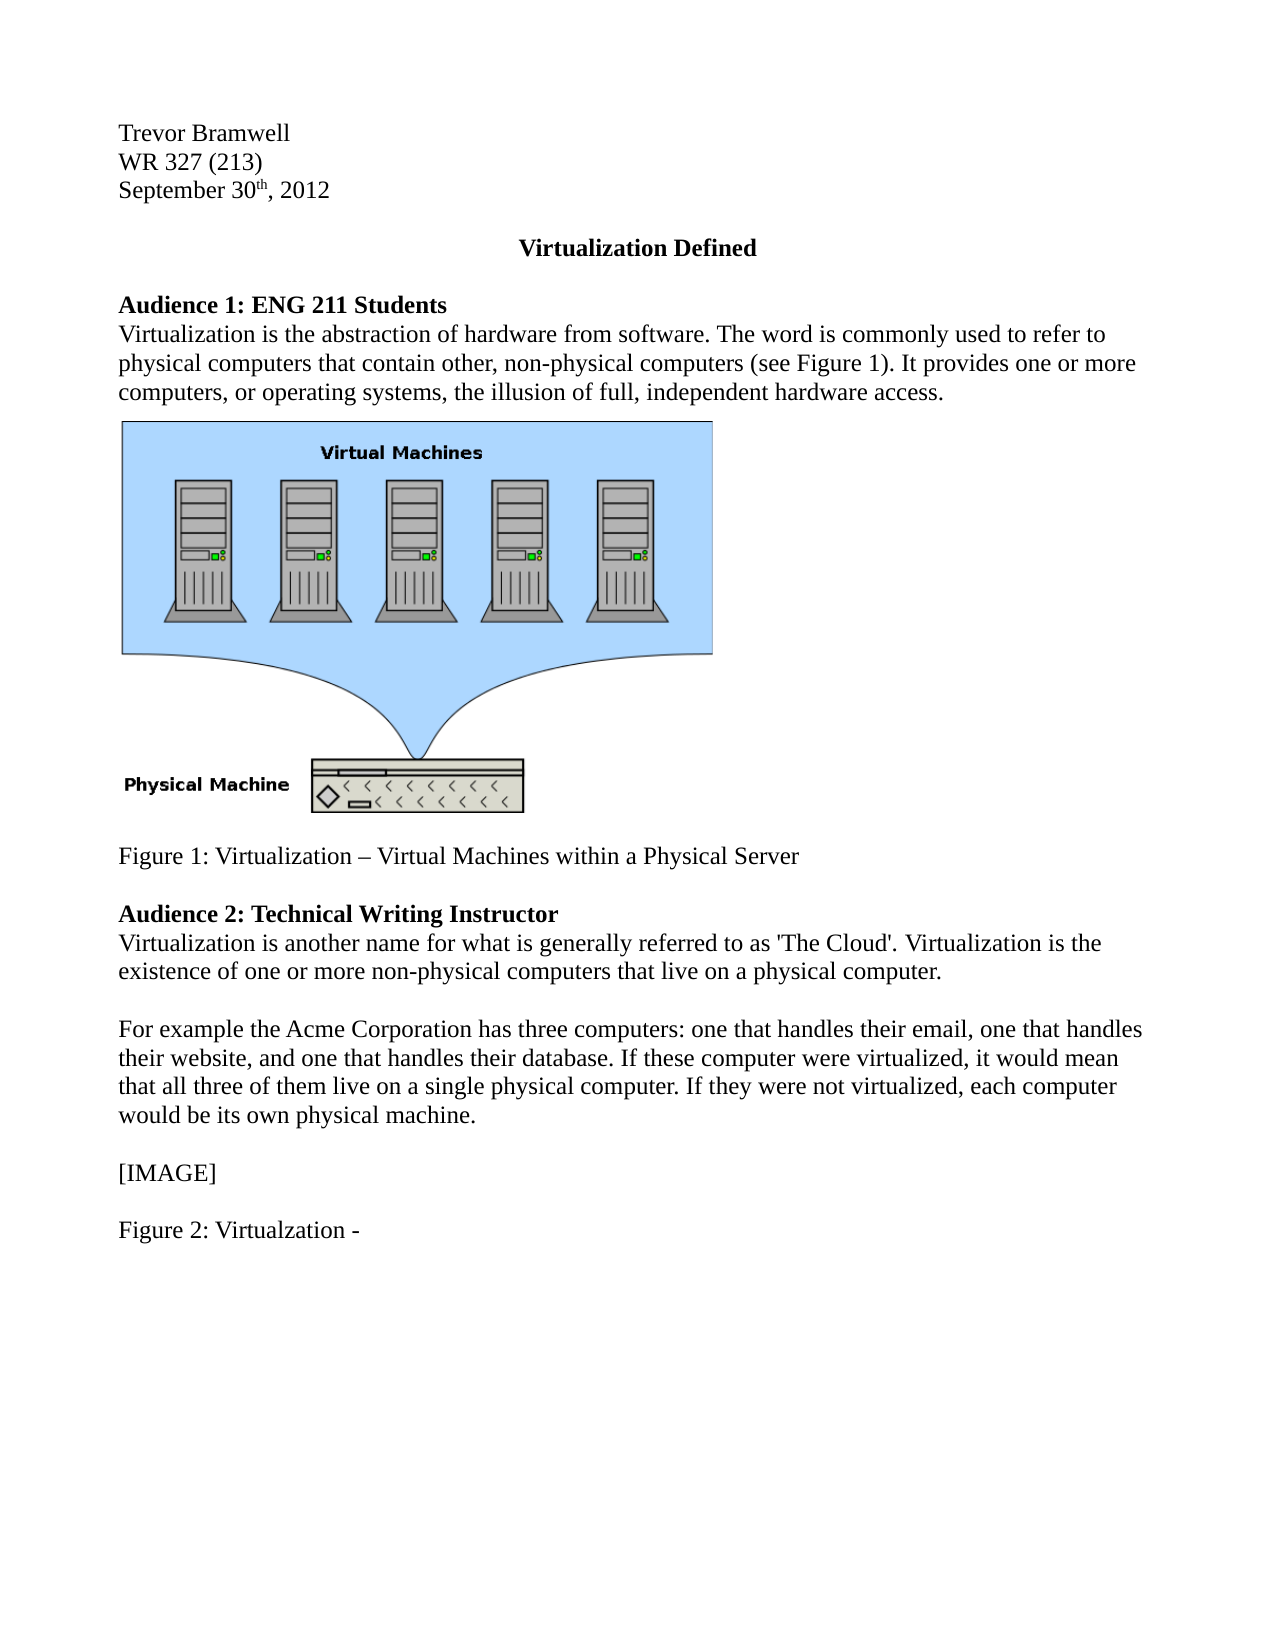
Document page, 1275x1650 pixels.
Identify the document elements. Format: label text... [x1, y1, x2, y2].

text Virtualization Defined [118, 233, 1157, 262]
picture [120, 421, 713, 813]
text Audience 2: Technical Writing Instructor [118, 899, 1157, 928]
text WR 327 (213) [118, 147, 1157, 176]
text Figure 1: Virtualization – Virtual Machines within a Physical Server [118, 841, 1157, 870]
text Audience 1: ENG 211 Students [118, 291, 1157, 319]
text Virtualization is the abstraction of hardware from software. The word is commonly used to refer to physical computers that contain other, non-physical computers (see Figure 1). It provides one or more computers, or operating systems, the illusion of full, independent hardware access. [118, 319, 1157, 406]
text Figure 2: Virtualzation - [118, 1215, 1157, 1244]
text For example the Acme Corporation has three computers: one that handles their email, one that handles their website, and one that handles their database. If these computer were virtualized, it would mean that all three of them live on a single physical computer. If they were not virtualized, each computer would be its own physical machine. [118, 1014, 1157, 1129]
text [IMAGE] [118, 1158, 1157, 1186]
text September 30th, 2012 [118, 176, 1157, 204]
text Virtualization is another name for what is generally referred to as 'The Cloud'. Virtualization is the existence of one or more non-physical computers that live on a physical computer. [118, 928, 1157, 985]
text Trevor Bramwell [118, 118, 1157, 147]
